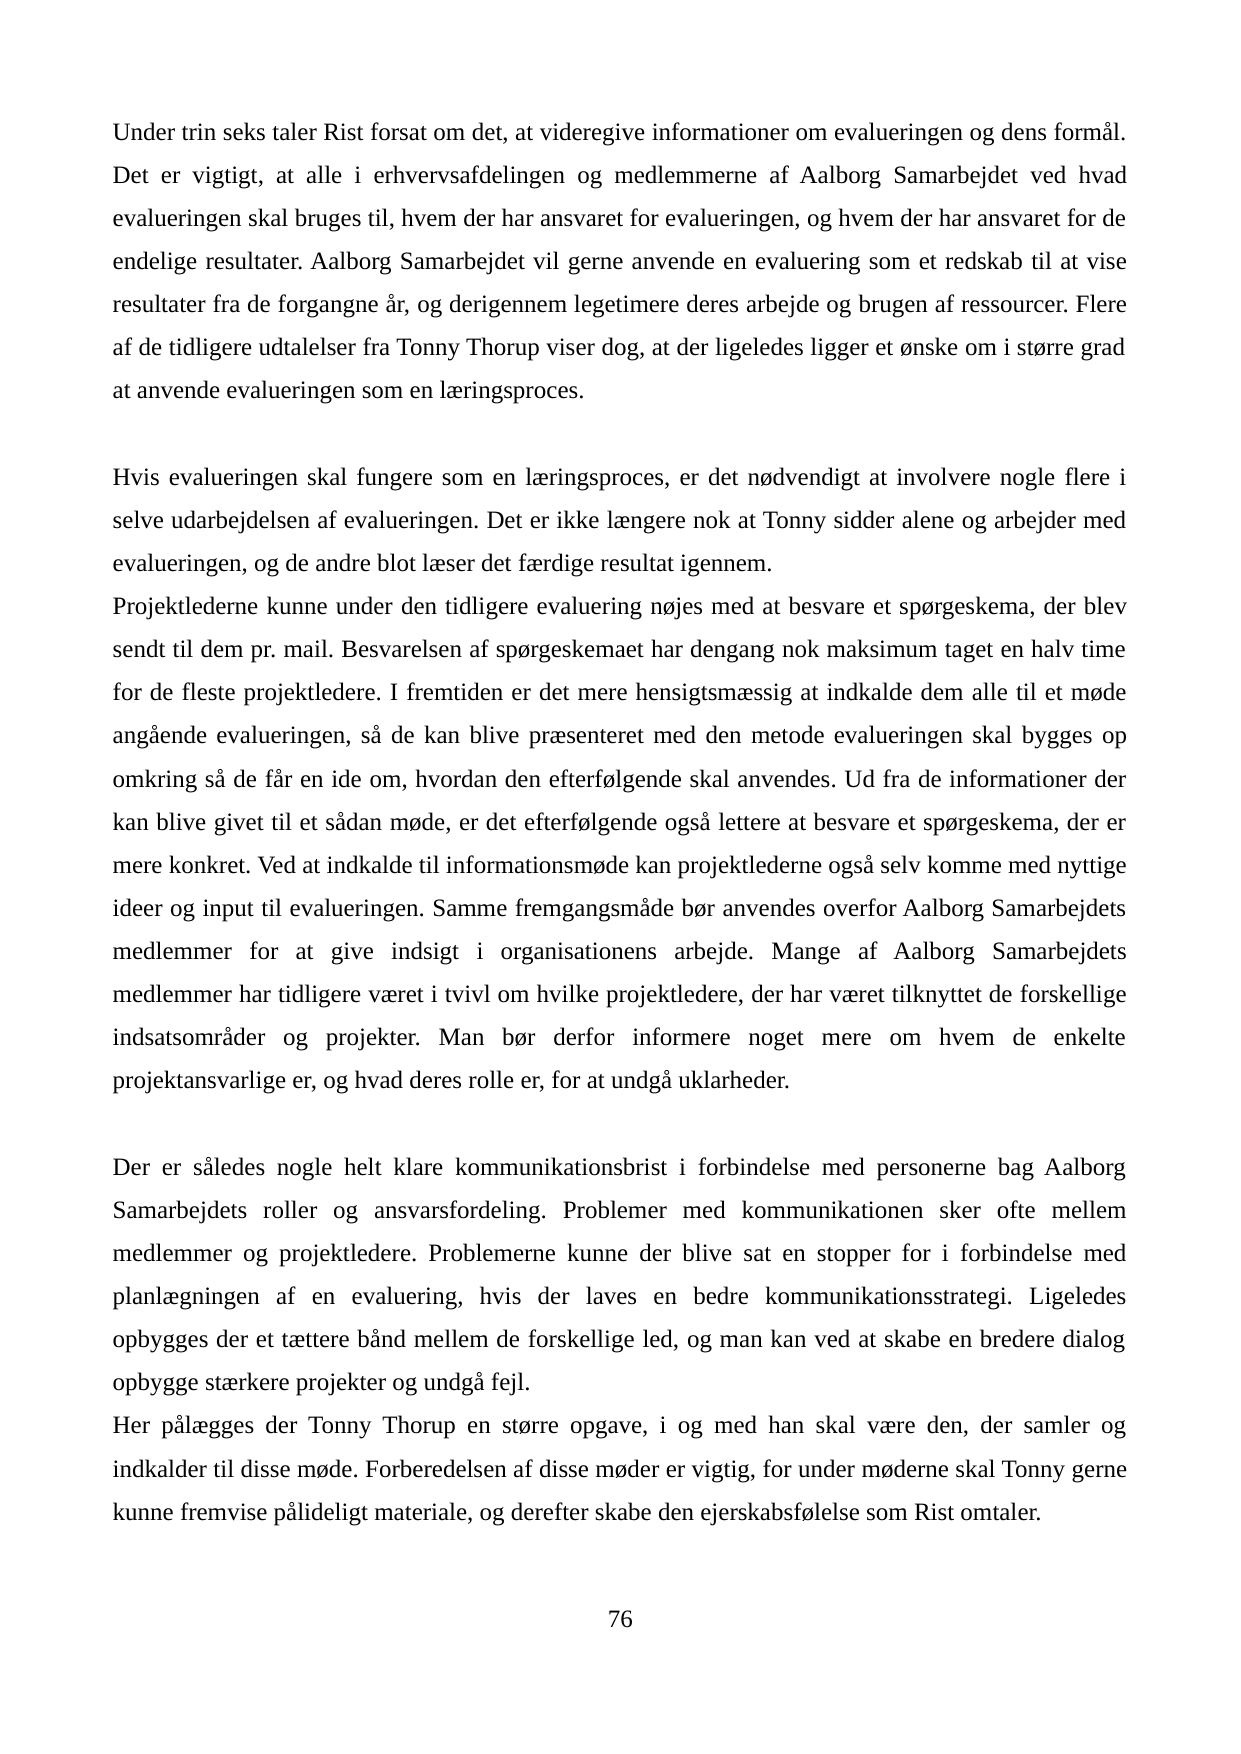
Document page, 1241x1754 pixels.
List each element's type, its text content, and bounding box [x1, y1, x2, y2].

text Hvis evalueringen skal fungere som en læringsproces, er det nødvendigt at involvere nogle flere i selve udarbejdelsen af evalueringen. Det er ikke længere nok at Tonny sidder alene og arbejder med evalueringen, og de andre blot læser det færdige resultat igennem. [112, 462, 1128, 577]
text Under trin seks taler Rist forsat om det, at videregive informationer om evalueringen og dens formål. Det er vigtigt, at alle i erhvervsafdelingen og medlemmerne af Aalborg Samarbejdet ved hvad evalueringen skal bruges til, hvem der har ansvaret for evalueringen, og hvem der har ansvaret for de endelige resultater. Aalborg Samarbejdet vil gerne anvende en evaluering som et redskab til at vise resultater fra de forgangne år, og derigennem legetimere deres arbejde og brugen af ressourcer. Flere af de tidligere udtalelser fra Tonny Thorup viser dog, at der ligeledes ligger et ønske om i større grad at anvende evalueringen som en læringsproces. [112, 117, 1128, 404]
text Her pålægges der Tonny Thorup en større opgave, i og med han skal være den, der samler og indkalder til disse møde. Forberedelsen af disse møder er vigtig, for under møderne skal Tonny gerne kunne fremvise pålideligt materiale, og derefter skabe den ejerskabsfølelse som Rist omtaler. [112, 1411, 1128, 1526]
text Der er således nogle helt klare kommunikationsbrist i forbindelse med personerne bag Aalborg Samarbejdets roller og ansvarsfordeling. Problemer med kommunikationen sker ofte mellem medlemmer og projektledere. Problemerne kunne der blive sat en stopper for i forbindelse med planlægningen af en evaluering, hvis der laves en bedre kommunikationsstrategi. Ligeledes opbygges der et tættere bånd mellem de forskellige led, og man kan ved at skabe en bredere dialog opbygge stærkere projekter og undgå fejl. [112, 1152, 1128, 1396]
text Projektlederne kunne under den tidligere evaluering nøjes med at besvare et spørgeskema, der blev sendt til dem pr. mail. Besvarelsen af spørgeskemaet har dengang nok maksimum taget en halv time for de fleste projektledere. I fremtiden er det mere hensigtsmæssig at indkalde dem alle til et møde angående evalueringen, så de kan blive præsenteret med den metode evalueringen skal bygges op omkring så de får en ide om, hvordan den efterfølgende skal anvendes. Ud fra de informationer der kan blive givet til et sådan møde, er det efterfølgende også lettere at besvare et spørgeskema, der er mere konkret. Ved at indkalde til informationsmøde kan projektlederne også selv komme med nyttige ideer og input til evalueringen. Samme fremgangsmåde bør anvendes overfor Aalborg Samarbejdets medlemmer for at give indsigt i organisationens arbejde. Mange af Aalborg Samarbejdets medlemmer har tidligere været i tvivl om hvilke projektledere, der har været tilknyttet de forskellige indsatsområder og projekter. Man bør derfor informere noget mere om hvem de enkelte projektansvarlige er, og hvad deres rolle er, for at undgå uklarheder. [112, 591, 1128, 1094]
